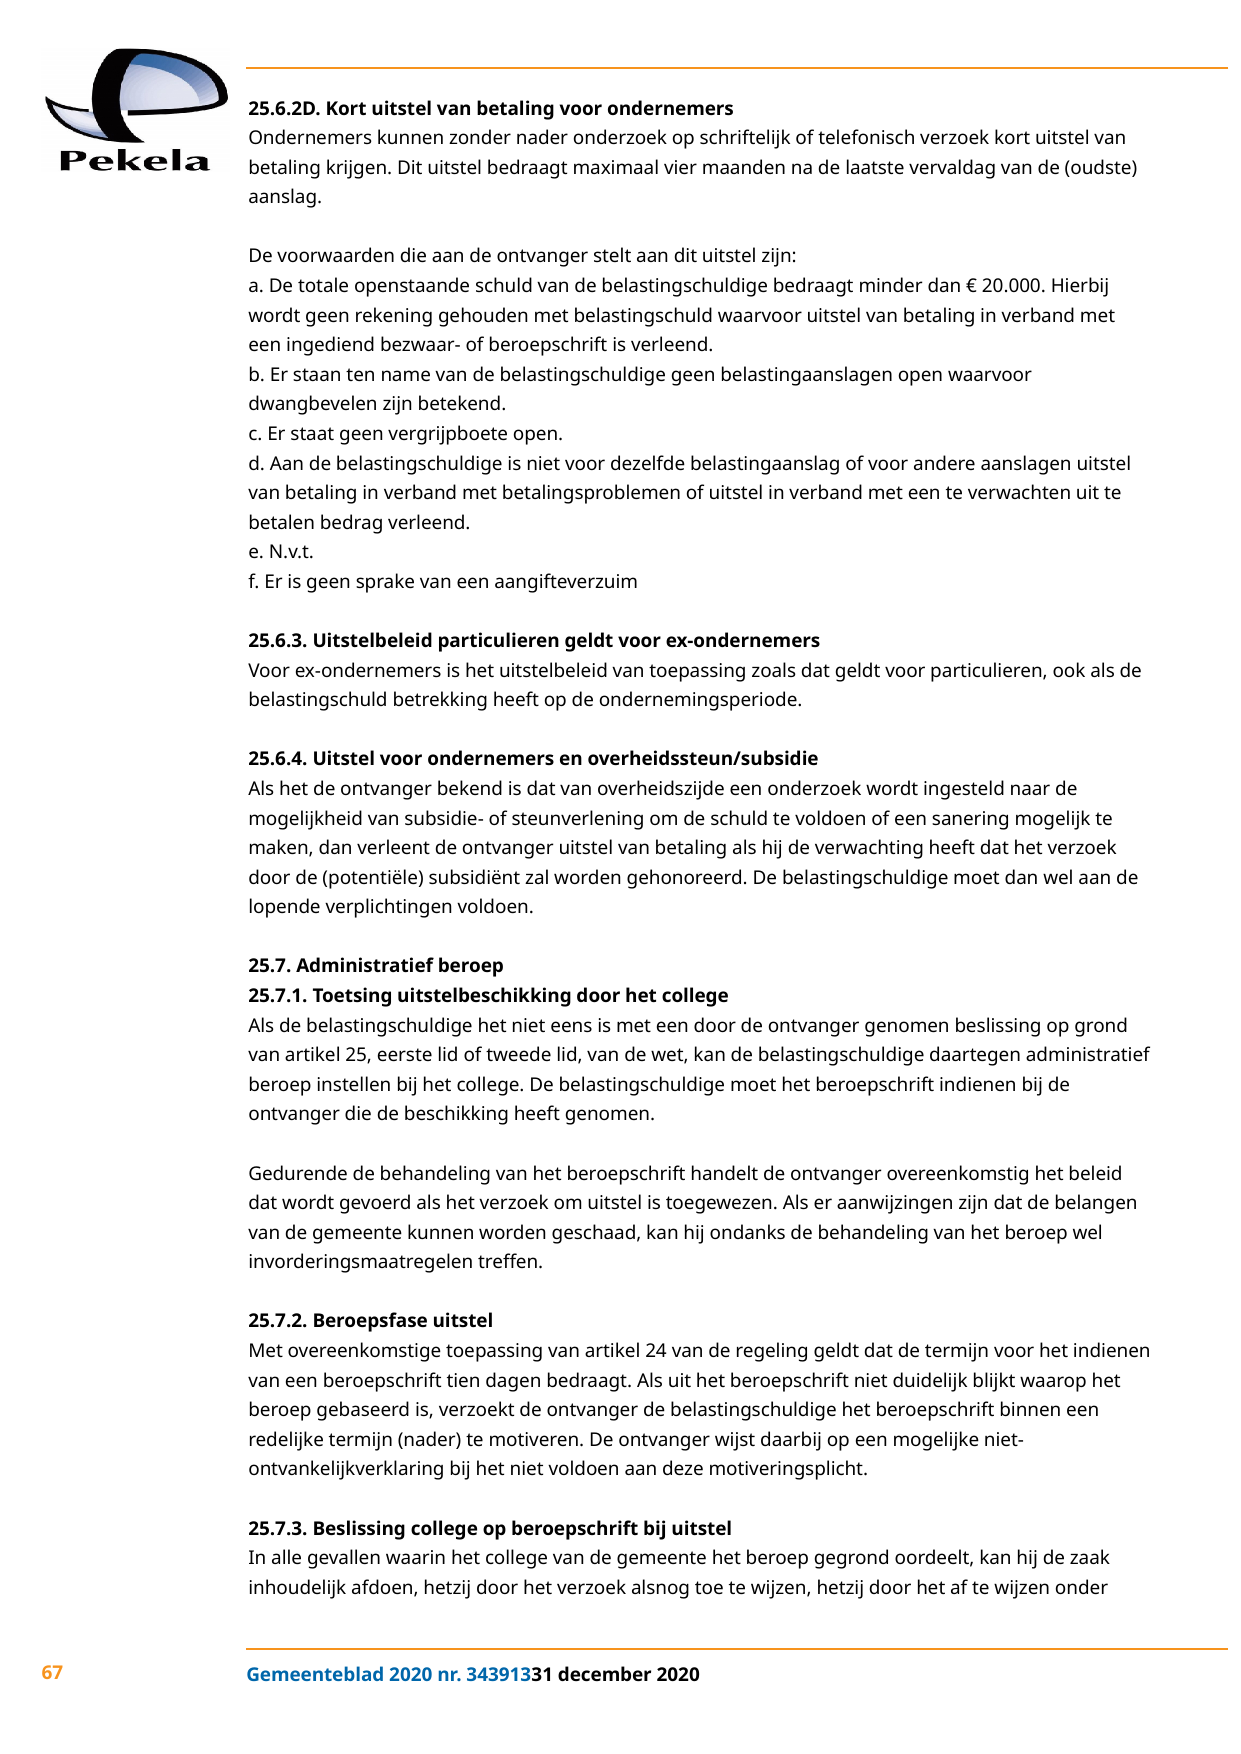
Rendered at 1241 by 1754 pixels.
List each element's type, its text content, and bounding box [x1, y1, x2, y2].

text In alle gevallen waarin het college van de gemeente het beroep gegrond oordeelt, kan hij de zaak inhoudelijk afdoen, hetzij door het verzoek alsnog toe te wijzen, hetzij door het af te wijzen onder [248, 1544, 1152, 1600]
text Met overeenkomstige toepassing van artikel 24 van de regeling geldt dat de termijn voor het indienen van een beroepschrift tien dagen bedraagt. Als uit het beroepschrift niet duidelijk blijkt waarop het beroep gebaseerd is, verzoekt de ontvanger de belastingschuldige het beroepschrift binnen een redelijke termijn (nader) te motiveren. De ontvanger wijst daarbij op een mogelijke niet-ontvankelijkverklaring bij het niet voldoen aan deze motiveringsplicht. [248, 1337, 1152, 1481]
text Als de belastingschuldige het niet eens is met een door de ontvanger genomen beslissing op grond van artikel 25, eerste lid of tweede lid, van de wet, kan de belastingschuldige daartegen administratief beroep instellen bij het college. De belastingschuldige moet het beroepschrift indienen bij de ontvanger die de beschikking heeft genomen. [248, 1012, 1152, 1126]
text 25.7.2. Beroepsfase uitstel [248, 1308, 1152, 1333]
picture [41, 47, 231, 172]
text c. Er staat geen vergrijpboete open. [248, 420, 1152, 446]
text 25.7.3. Beslissing college op beroepschrift bij uitstel [248, 1515, 1152, 1541]
text 25.6.3. Uitstelbeleid particulieren geldt voor ex-ondernemers [248, 627, 1152, 653]
text De voorwaarden die aan de ontvanger stelt aan dit uitstel zijn: [248, 243, 1152, 268]
text d. Aan de belastingschuldige is niet voor dezelfde belastingaanslag of voor andere aanslagen uitstel van betaling in verband met betalingsproblemen of uitstel in verband met een te verwachten uit te betalen bedrag verleend. [248, 450, 1152, 535]
text 25.6.2D. Kort uitstel van betaling voor ondernemers [248, 95, 1152, 121]
text Ondernemers kunnen zonder nader onderzoek op schriftelijk of telefonisch verzoek kort uitstel van betaling krijgen. Dit uitstel bedraagt maximaal vier maanden na de laatste vervaldag van de (oudste) aanslag. [248, 124, 1152, 209]
text Gedurende de behandeling van het beroepschrift handelt de ontvanger overeenkomstig het beleid dat wordt gevoerd als het verzoek om uitstel is toegewezen. Als er aanwijzingen zijn dat de belangen van de gemeente kunnen worden geschaad, kan hij ondanks de behandeling van het beroep wel invorderingsmaatregelen treffen. [248, 1160, 1152, 1274]
text Als het de ontvanger bekend is dat van overheidszijde een onderzoek wordt ingesteld naar de mogelijkheid van subsidie- of steunverlening om de schuld te voldoen of een sanering mogelijk te maken, dan verleent de ontvanger uitstel van betaling als hij de verwachting heeft dat het verzoek door de (potentiële) subsidiënt zal worden gehonoreerd. De belastingschuldige moet dan wel aan de lopende verplichtingen voldoen. [248, 775, 1152, 919]
text a. De totale openstaande schuld van de belastingschuldige bedraagt minder dan € 20.000. Hierbij wordt geen rekening gehouden met belastingschuld waarvoor uitstel van betaling in verband met een ingediend bezwaar- of beroepschrift is verleend. [248, 272, 1152, 357]
text Voor ex-ondernemers is het uitstelbeleid van toepassing zoals dat geldt voor particulieren, ook als de belastingschuld betrekking heeft op de ondernemingsperiode. [248, 657, 1152, 712]
text f. Er is geen sprake van een aangifteverzuim [248, 568, 1152, 594]
text 25.6.4. Uitstel voor ondernemers en overheidssteun/subsidie [248, 746, 1152, 771]
text 25.7.1. Toetsing uitstelbeschikking door het college [248, 982, 1152, 1008]
text 25.7. Administratief beroep [248, 953, 1152, 978]
text e. N.v.t. [248, 538, 1152, 564]
text b. Er staan ten name van de belastingschuldige geen belastingaanslagen open waarvoor dwangbevelen zijn betekend. [248, 361, 1152, 416]
